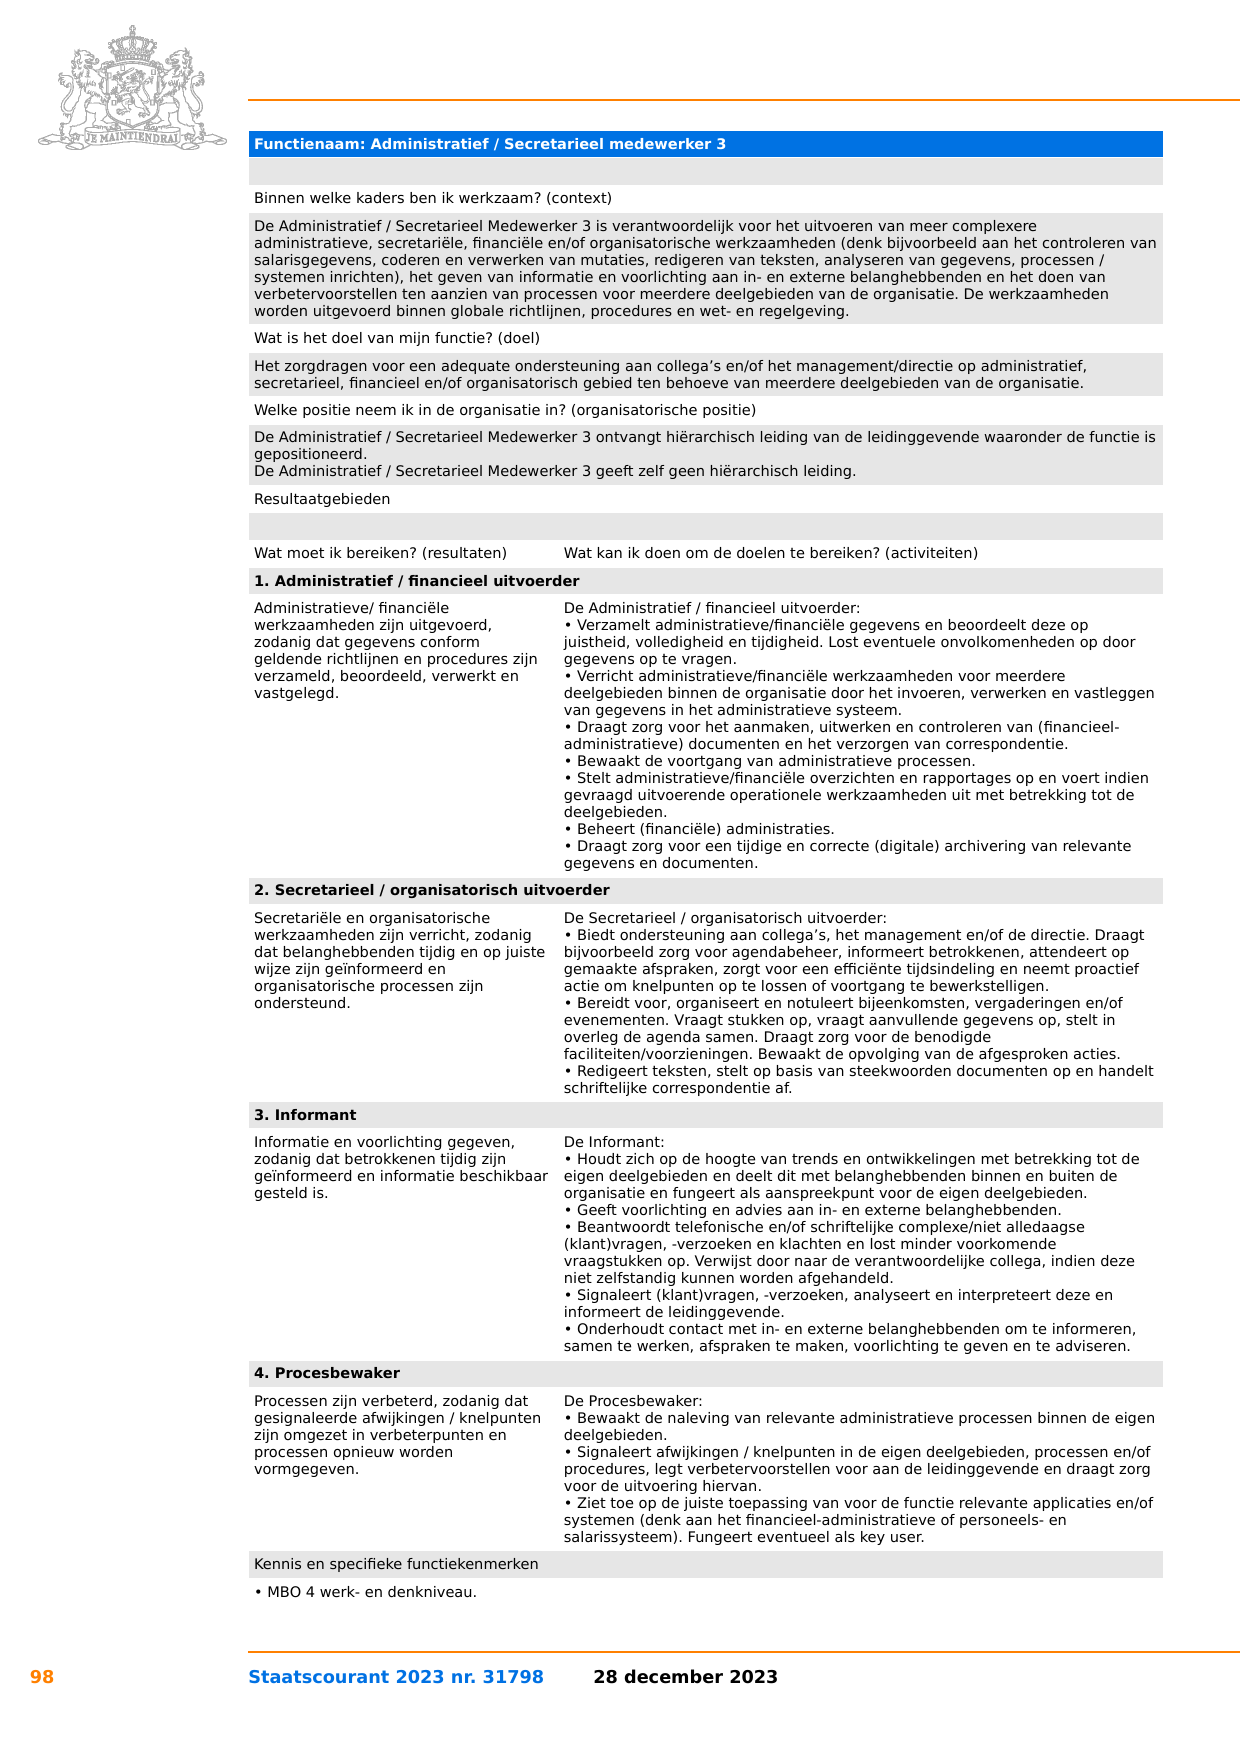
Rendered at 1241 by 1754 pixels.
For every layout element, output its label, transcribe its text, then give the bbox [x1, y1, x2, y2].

table_cell Processen zijn verbeterd, zodanig dat gesignaleerde afwijkingen / knelpunten zijn omgezet in verbeterpunten en processen opnieuw worden vormgegeven. [249, 1388, 557, 1550]
table_cell De Informant: • Houdt zich op de hoogte van trends en ontwikkelingen met betrekking tot de eigen deelgebieden en deelt dit met belanghebbenden binnen en buiten de organisatie en fungeert als aanspreekpunt voor de eigen deelgebieden. • Geeft voorlichting en advies aan in- en externe belanghebbenden. • Beantwoordt telefonische en/of schriftelijke complexe/niet alledaagse (klant)vragen, -verzoeken en klachten en lost minder voorkomende vraagstukken op. Verwijst door naar de verantwoordelijke collega, indien deze niet zelfstandig kunnen worden afgehandeld. • Signaleert (klant)vragen, -verzoeken, analyseert en interpreteert deze en informeert de leidinggevende. • Onderhoudt contact met in- en externe belanghebbenden om te informeren, samen te werken, afspraken te maken, voorlichting te geven en te adviseren. [558, 1130, 1163, 1360]
table_cell 3. Informant [249, 1102, 1163, 1128]
table_cell De Administratief / Secretarieel Medewerker 3 is verantwoordelijk voor het uitvoeren van meer complexere administratieve, secretariële, financiële en/of organisatorische werkzaamheden (denk bijvoorbeeld aan het controleren van salarisgegevens, coderen en verwerken van mutaties, redigeren van teksten, analyseren van gegevens, processen / systemen inrichten), het geven van informatie en voorlichting aan in- en externe belanghebbenden en het doen van verbetervoorstellen ten aanzien van processen voor meerdere deelgebieden van de organisatie. De werkzaamheden worden uitgevoerd binnen globale richtlijnen, procedures en wet- en regelgeving. [249, 213, 1163, 324]
table_cell [249, 158, 1163, 185]
table_cell 1. Administratief / financieel uitvoerder [249, 568, 1163, 594]
table_cell • MBO 4 werk- en denkniveau. [249, 1579, 1163, 1605]
table_cell Informatie en voorlichting gegeven, zodanig dat betrokkenen tijdig zijn geïnformeerd en informatie beschikbaar gesteld is. [249, 1130, 557, 1360]
table_header Functienaam: Administratief / Secretarieel medewerker 3 [249, 131, 1163, 157]
table_cell De Secretarieel / organisatorisch uitvoerder: • Biedt ondersteuning aan collega’s, het management en/of de directie. Draagt bijvoorbeeld zorg voor agendabeheer, informeert betrokkenen, attendeert op gemaakte afspraken, zorgt voor een efficiënte tijdsindeling en neemt proactief actie om knelpunten op te lossen of voortgang te bewerkstelligen. • Bereidt voor, organiseert en notuleert bijeenkomsten, vergaderingen en/of evenementen. Vraagt stukken op, vraagt aanvullende gegevens op, stelt in overleg de agenda samen. Draagt zorg voor de benodigde faciliteiten/voorzieningen. Bewaakt de opvolging van de afgesproken acties. • Redigeert teksten, stelt op basis van steekwoorden documenten op en handelt schriftelijke correspondentie af. [558, 905, 1163, 1101]
table_cell Wat kan ik doen om de doelen te bereiken? (activiteiten) [558, 541, 1163, 567]
table_cell Wat is het doel van mijn functie? (doel) [249, 325, 1163, 352]
table_cell Wat moet ik bereiken? (resultaten) [249, 541, 557, 567]
table_cell 4. Procesbewaker [249, 1361, 1163, 1387]
table_cell Het zorgdragen voor een adequate ondersteuning aan collega’s en/of het management/directie op administratief, secretarieel, financieel en/of organisatorisch gebied ten behoeve van meerdere deelgebieden van de organisatie. [249, 353, 1163, 396]
table_cell Binnen welke kaders ben ik werkzaam? (context) [249, 186, 1163, 212]
table_cell De Procesbewaker: • Bewaakt de naleving van relevante administratieve processen binnen de eigen deelgebieden. • Signaleert afwijkingen / knelpunten in de eigen deelgebieden, processen en/of procedures, legt verbetervoorstellen voor aan de leidinggevende en draagt zorg voor de uitvoering hiervan. • Ziet toe op de juiste toepassing van voor de functie relevante applicaties en/of systemen (denk aan het financieel-administratieve of personeels- en salarissysteem). Fungeert eventueel als key user. [558, 1388, 1163, 1550]
picture [38, 25, 227, 150]
table_cell De Administratief / Secretarieel Medewerker 3 ontvangt hiërarchisch leiding van de leidinggevende waaronder de functie is gepositioneerd. De Administratief / Secretarieel Medewerker 3 geeft zelf geen hiërarchisch leiding. [249, 425, 1163, 485]
table_cell Kennis en specifieke functiekenmerken [249, 1551, 1163, 1578]
table_cell Secretariële en organisatorische werkzaamheden zijn verricht, zodanig dat belanghebbenden tijdig en op juiste wijze zijn geïnformeerd en organisatorische processen zijn ondersteund. [249, 905, 557, 1101]
table_cell Administratieve/ financiële werkzaamheden zijn uitgevoerd, zodanig dat gegevens conform geldende richtlijnen en procedures zijn verzameld, beoordeeld, verwerkt en vastgelegd. [249, 596, 557, 877]
table_cell 2. Secretarieel / organisatorisch uitvoerder [249, 878, 1163, 904]
table_cell [249, 513, 1163, 540]
table_cell De Administratief / financieel uitvoerder: • Verzamelt administratieve/financiële gegevens en beoordeelt deze op juistheid, volledigheid en tijdigheid. Lost eventuele onvolkomenheden op door gegevens op te vragen. • Verricht administratieve/financiële werkzaamheden voor meerdere deelgebieden binnen de organisatie door het invoeren, verwerken en vastleggen van gegevens in het administratieve systeem. • Draagt zorg voor het aanmaken, uitwerken en controleren van (financieel-administratieve) documenten en het verzorgen van correspondentie. • Bewaakt de voortgang van administratieve processen. • Stelt administratieve/financiële overzichten en rapportages op en voert indien gevraagd uitvoerende operationele werkzaamheden uit met betrekking tot de deelgebieden. • Beheert (financiële) administraties. • Draagt zorg voor een tijdige en correcte (digitale) archivering van relevante gegevens en documenten. [558, 596, 1163, 877]
table_cell Resultaatgebieden [249, 486, 1163, 512]
table_cell Welke positie neem ik in de organisatie in? (organisatorische positie) [249, 397, 1163, 423]
